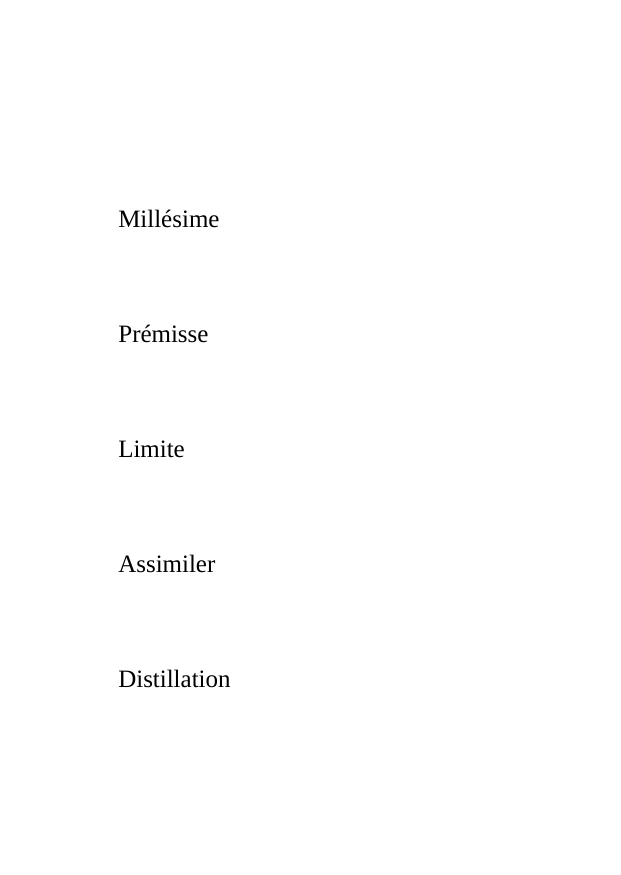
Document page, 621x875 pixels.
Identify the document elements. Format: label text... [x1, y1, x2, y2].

text Millésime [118, 204, 502, 233]
text Prémisse [118, 319, 502, 348]
text Distillation [118, 664, 502, 693]
text Limite [118, 434, 502, 463]
text Assimiler [118, 549, 502, 578]
